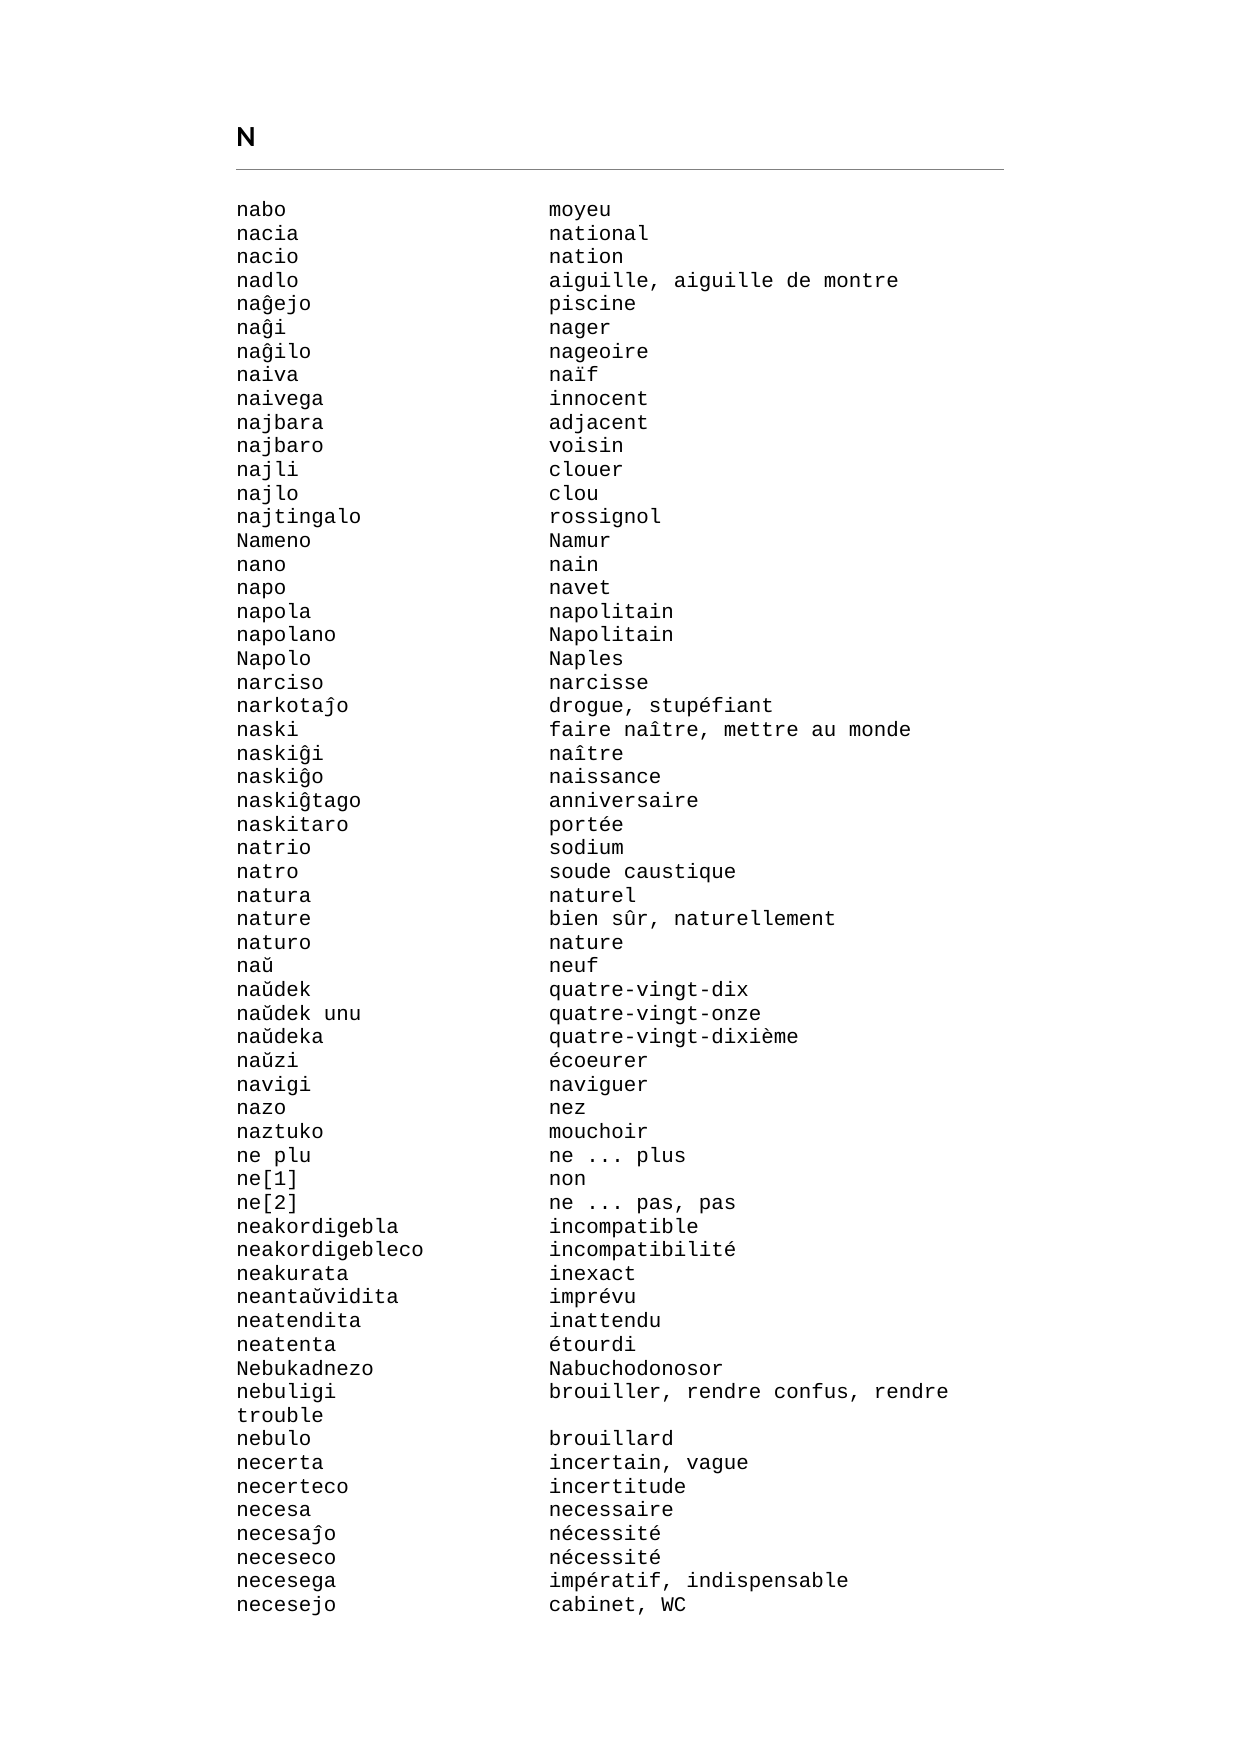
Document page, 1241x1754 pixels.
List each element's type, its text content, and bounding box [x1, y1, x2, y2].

text ne plu ne ... plus [236, 1145, 1004, 1168]
text naiva naïf [236, 364, 1004, 388]
text naĝejo piscine [236, 293, 1004, 317]
text necesa necessaire [236, 1499, 1004, 1523]
text narciso narcisse [236, 672, 1004, 695]
text neceseco nécessité [236, 1547, 1004, 1570]
text N [236, 118, 1004, 154]
text naturo nature [236, 932, 1004, 956]
text naŭzi écoeurer [236, 1050, 1004, 1074]
text natura naturel [236, 884, 1004, 908]
text nacia national [236, 222, 1004, 246]
text naŭdeka quatre-vingt-dixième [236, 1026, 1004, 1050]
text najbara adjacent [236, 412, 1004, 435]
text najtingalo rossignol [236, 506, 1004, 530]
text napo navet [236, 577, 1004, 601]
text nature bien sûr, naturellement [236, 908, 1004, 932]
text naĝi nager [236, 317, 1004, 341]
text najlo clou [236, 483, 1004, 506]
text naivega innocent [236, 388, 1004, 412]
text neatendita inattendu [236, 1310, 1004, 1334]
text najli clouer [236, 459, 1004, 483]
text naskiĝtago anniversaire [236, 790, 1004, 814]
text napola napolitain [236, 601, 1004, 624]
text naskitaro portée [236, 814, 1004, 837]
text necerteco incertitude [236, 1476, 1004, 1499]
text nebuligi brouiller, rendre confus, rendre trouble [236, 1381, 1004, 1428]
text neantaŭvidita imprévu [236, 1287, 1004, 1310]
text necesega impératif, indispensable [236, 1570, 1004, 1594]
text natro soude caustique [236, 861, 1004, 884]
text nano nain [236, 553, 1004, 577]
text nacio nation [236, 246, 1004, 270]
text nebulo brouillard [236, 1428, 1004, 1452]
text navigi naviguer [236, 1074, 1004, 1097]
text naŭdek unu quatre-vingt-onze [236, 1003, 1004, 1026]
text naŭdek quatre-vingt-dix [236, 979, 1004, 1003]
text naztuko mouchoir [236, 1121, 1004, 1145]
text neakordigebla incompatible [236, 1216, 1004, 1239]
text narkotaĵo drogue, stupéfiant [236, 695, 1004, 719]
text najbaro voisin [236, 435, 1004, 459]
text neakordigebleco incompatibilité [236, 1239, 1004, 1263]
text Nebukadnezo Nabuchodonosor [236, 1357, 1004, 1381]
text naŭ neuf [236, 956, 1004, 979]
text necerta incertain, vague [236, 1452, 1004, 1476]
text necesejo cabinet, WC [236, 1594, 1004, 1618]
text naskiĝi naître [236, 743, 1004, 766]
text ne[1] non [236, 1168, 1004, 1192]
text napolano Napolitain [236, 624, 1004, 648]
text nabo moyeu [236, 199, 1004, 222]
text natrio sodium [236, 837, 1004, 861]
text naskiĝo naissance [236, 766, 1004, 790]
text ne[2] ne ... pas, pas [236, 1192, 1004, 1216]
text nazo nez [236, 1097, 1004, 1121]
text nadlo aiguille, aiguille de montre [236, 270, 1004, 293]
text naski faire naître, mettre au monde [236, 719, 1004, 743]
text Napolo Naples [236, 648, 1004, 672]
text naĝilo nageoire [236, 341, 1004, 364]
text necesaĵo nécessité [236, 1523, 1004, 1547]
text Nameno Namur [236, 530, 1004, 553]
text neatenta étourdi [236, 1334, 1004, 1357]
text neakurata inexact [236, 1263, 1004, 1287]
